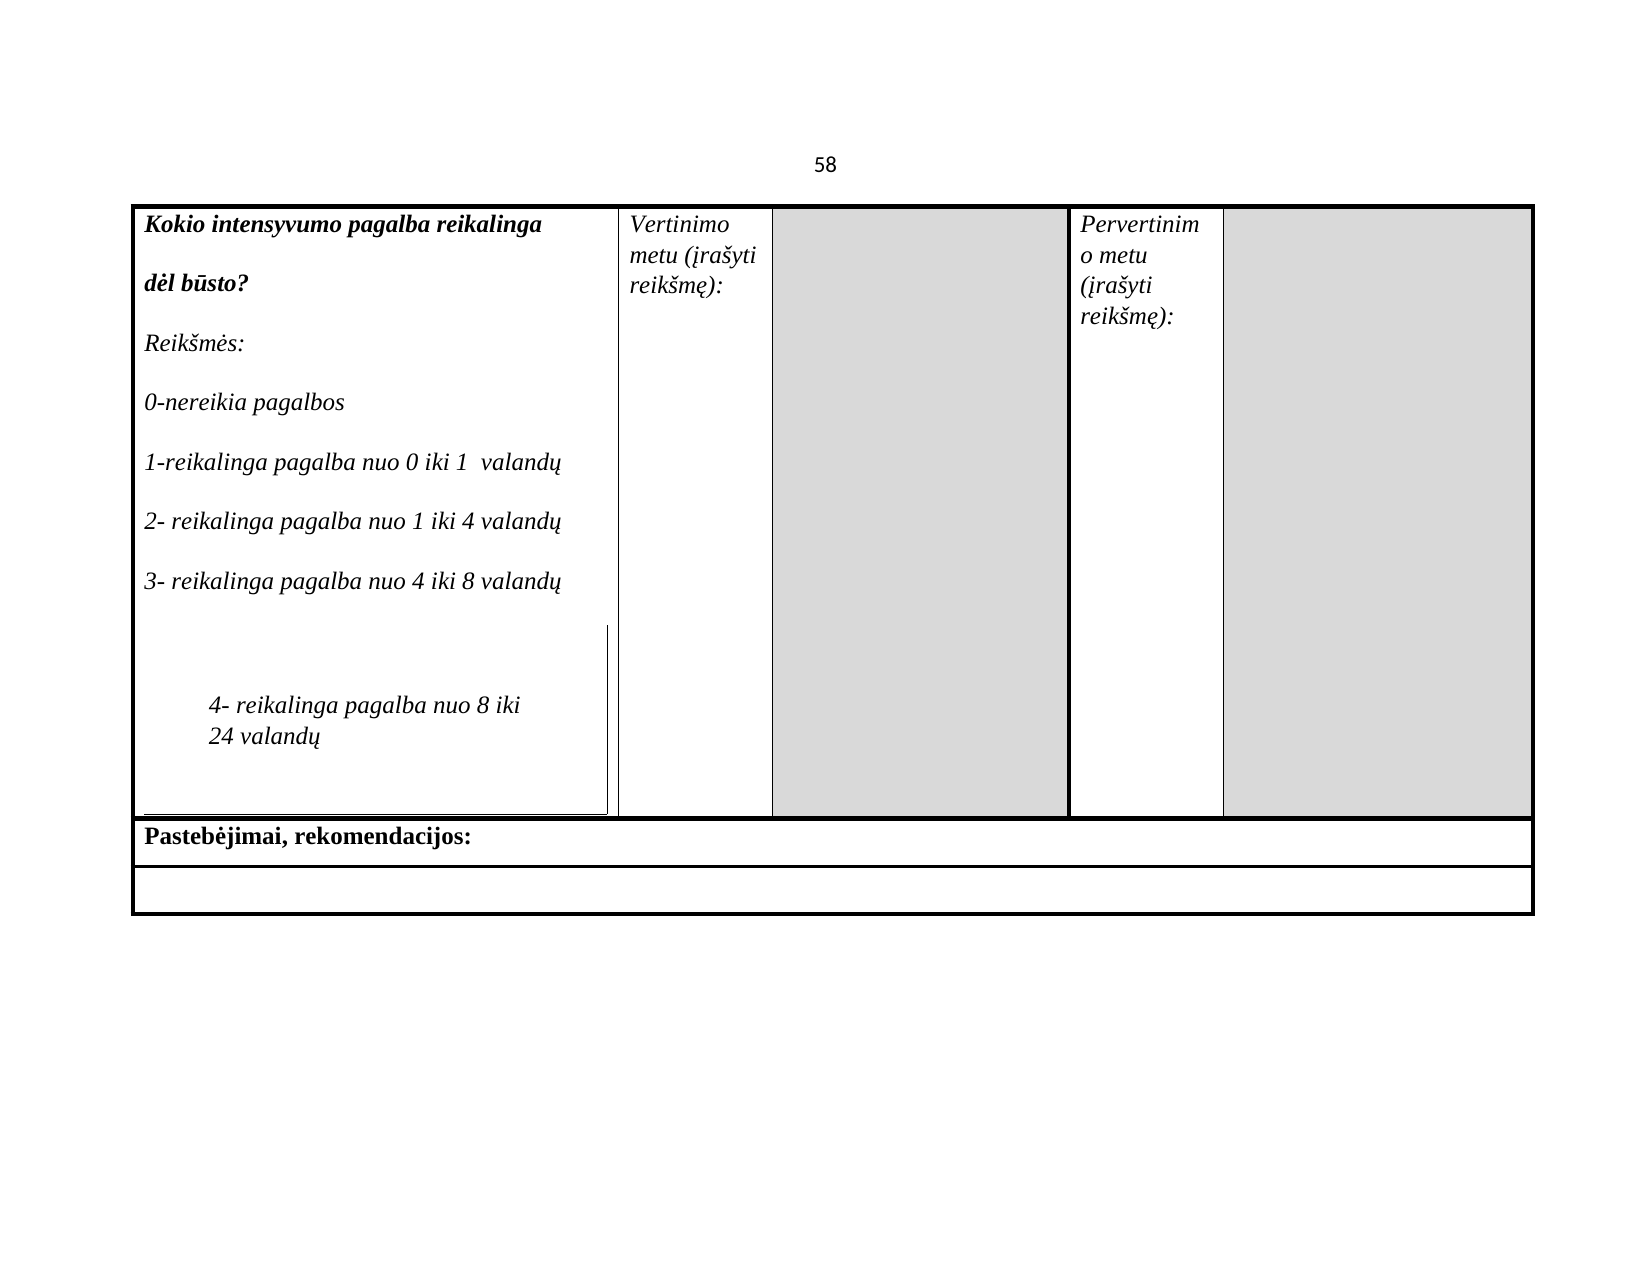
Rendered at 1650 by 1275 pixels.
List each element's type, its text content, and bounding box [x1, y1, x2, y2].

table_cell Kokio intensyvumo pagalba reikalinga dėl būsto? Reikšmės: 0-nereikia pagalbos 1-reikalinga pagalba nuo 0 iki 1 valandų 2- reikalinga pagalba nuo 1 iki 4 valandų 3- reikalinga pagalba nuo 4 iki 8 valandų 4- reikalinga pagalba nuo 8 iki 24 valandų [135, 209, 618, 816]
table_cell Pervertinimo metu (įrašyti reikšmę): [1071, 209, 1223, 816]
table_cell [135, 868, 1531, 912]
table_cell Pastebėjimai, rekomendacijos: [135, 821, 1531, 864]
table_cell [773, 209, 1067, 816]
table_cell [1224, 209, 1531, 816]
table_cell Vertinimo metu (įrašyti reikšmę): [619, 209, 772, 816]
